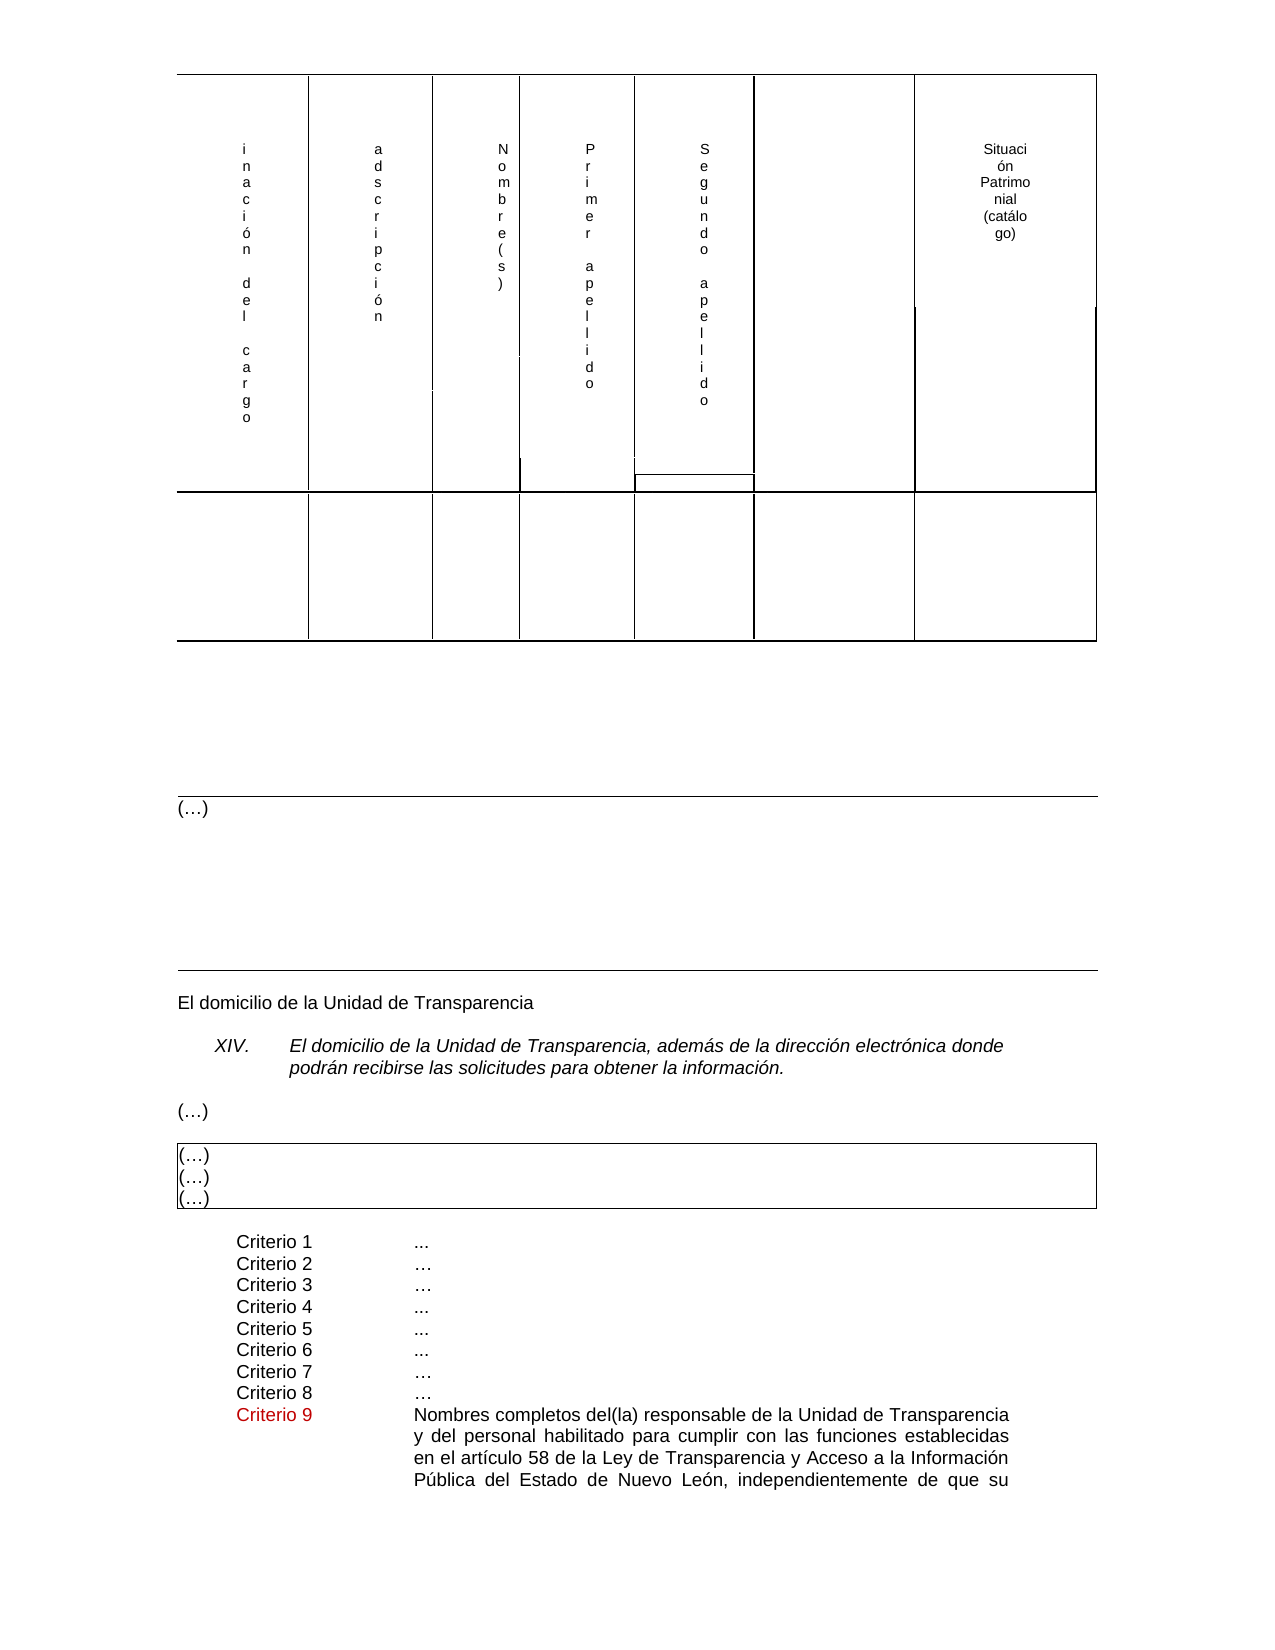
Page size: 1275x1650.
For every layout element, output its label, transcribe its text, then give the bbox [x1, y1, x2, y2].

text XIV. El domicilio de la Unidad de Transparencia, además de la dirección electrónica donde podrán recibirse las solicitudes para obtener la información. [214, 1035, 1006, 1078]
table_cell [434, 76, 441, 356]
table_cell [178, 494, 308, 639]
table_cell [521, 458, 634, 491]
text Criterio 2 … [236, 1253, 1009, 1274]
text Criterio 3 … [236, 1274, 1009, 1296]
text (…) [178, 1144, 1096, 1164]
text (…) [178, 1186, 1096, 1208]
table_header [916, 307, 1095, 491]
table_header adscripción [310, 76, 432, 390]
text Criterio 1 ... [236, 1231, 1009, 1253]
table_cell [433, 357, 519, 491]
table_cell [653, 494, 753, 639]
table_header inación del cargo [178, 76, 308, 490]
text (…) [178, 1164, 1096, 1186]
table_cell [442, 494, 519, 639]
table_header [755, 75, 914, 491]
text (…) [177, 1100, 1006, 1121]
table_cell Primer apellido [521, 76, 634, 457]
table_cell [636, 494, 652, 639]
text Criterio 7 … [236, 1361, 1009, 1382]
table_cell [310, 494, 432, 639]
text (…) [177, 796, 1097, 818]
table_cell Segundo apellido [636, 76, 753, 473]
table_cell Nombre(s) [442, 76, 519, 356]
table_cell [916, 494, 1095, 639]
table_cell [636, 475, 753, 491]
table_header [310, 391, 432, 491]
text Criterio 5 ... [236, 1317, 1009, 1339]
table_cell [768, 494, 913, 639]
table_cell [434, 494, 441, 639]
text El domicilio de la Unidad de Transparencia [177, 992, 1098, 1013]
table_header Situación Patrimonial (catálogo) [916, 76, 1095, 306]
table_cell [756, 494, 767, 639]
table_cell [521, 494, 565, 639]
text Criterio 4 ... [236, 1296, 1009, 1317]
table_cell [566, 494, 634, 639]
text Criterio 8 … [236, 1382, 1009, 1404]
text Criterio 6 ... [236, 1339, 1009, 1361]
text Criterio 9 Nombres completos del(la) responsable de la Unidad de Transparencia y del personal habilitado para cumplir con las funciones establecidas en el artículo 58 de la Ley de Transparencia y Acceso a la Información Pública del Estado de Nuevo León, independientemente de que su [236, 1404, 1009, 1490]
